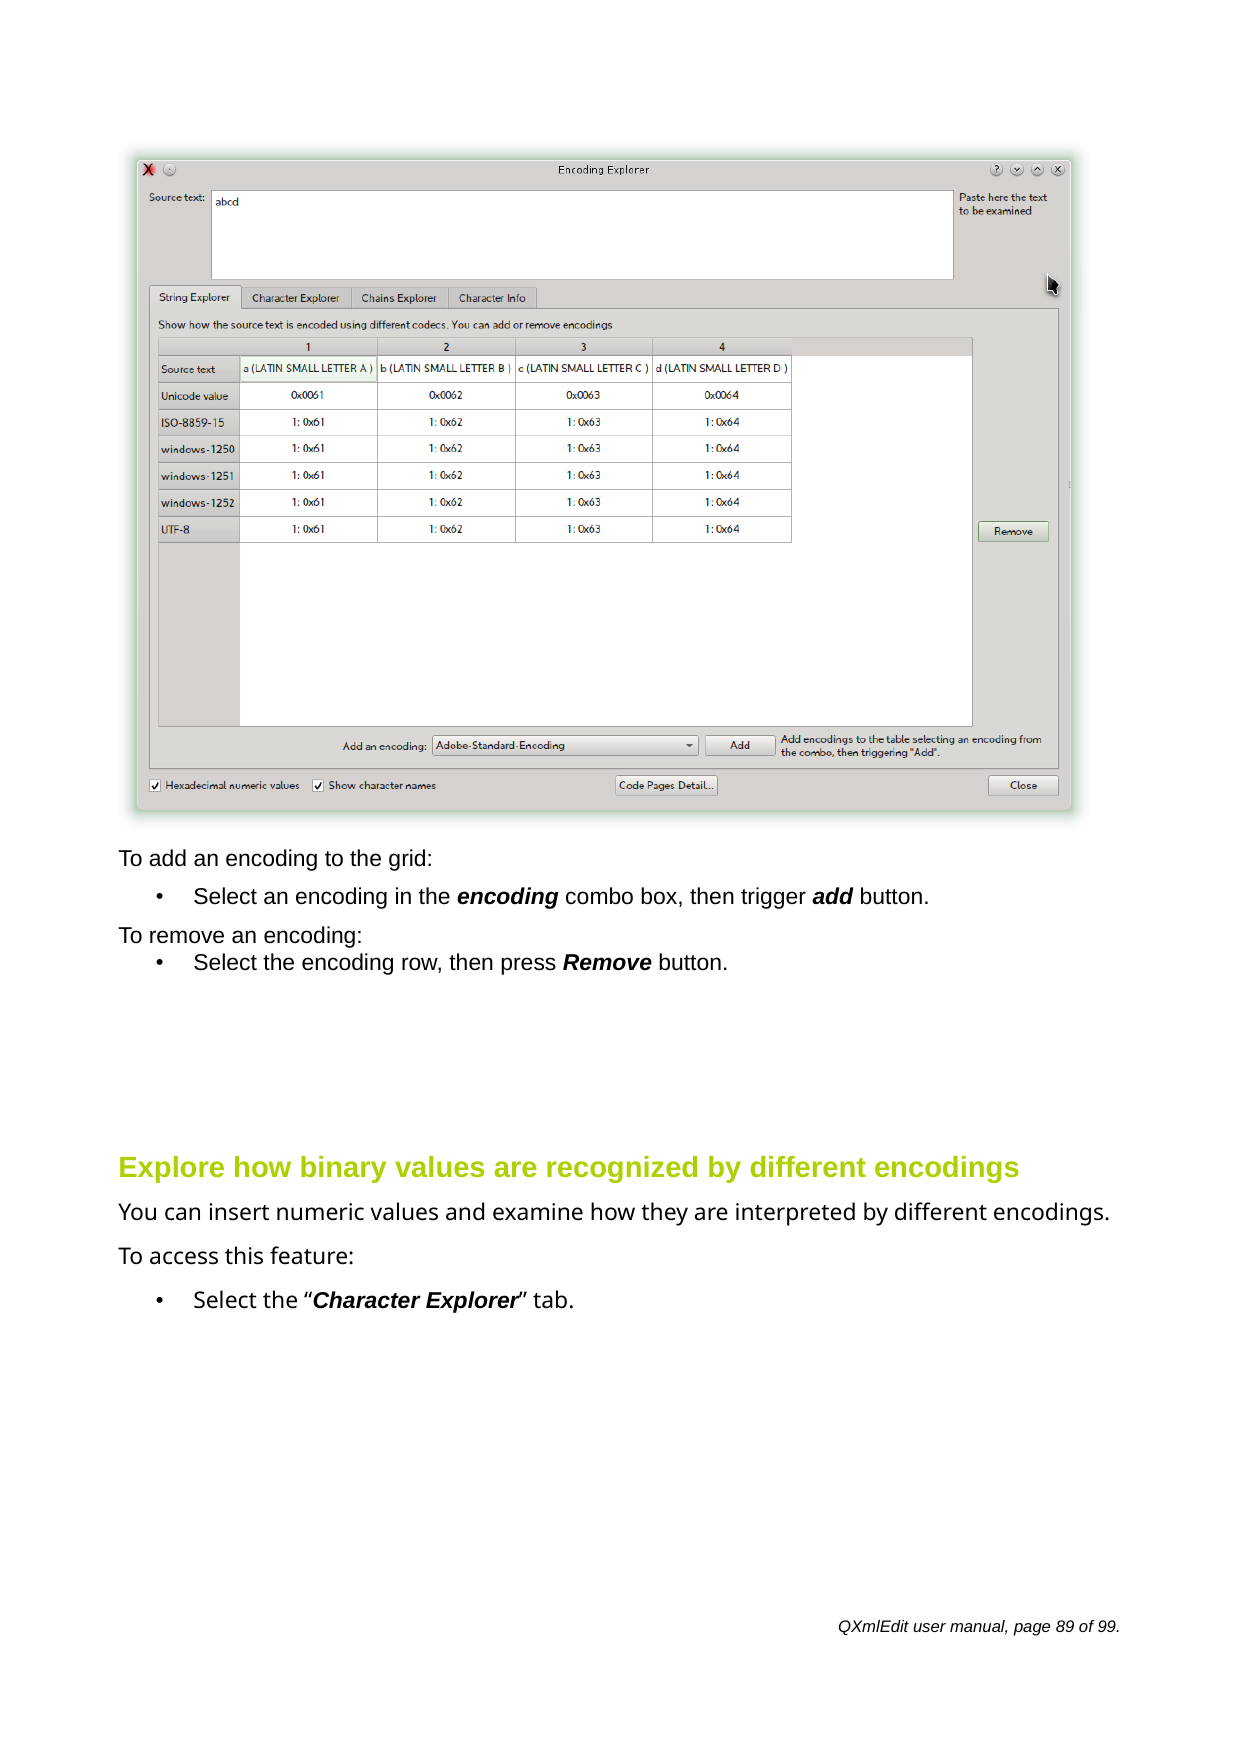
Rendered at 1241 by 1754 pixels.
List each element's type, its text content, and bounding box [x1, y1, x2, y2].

subtitle Explore how binary values are recognized by different encodings [118, 1150, 1122, 1184]
text You can insert numeric values and examine how they are interpreted by different encodings. [118, 1196, 1122, 1228]
picture [101, 124, 1106, 845]
list Select the encoding row, then press Remove button. [156, 948, 1122, 975]
list Select the “Character Explorer” tab. [156, 1284, 1122, 1315]
text To add an encoding to the grid: [118, 844, 1122, 871]
text To remove an encoding: [118, 922, 1122, 948]
list Select an encoding in the encoding combo box, then trigger add button. [156, 883, 1122, 910]
text To access this feature: [118, 1240, 1122, 1271]
